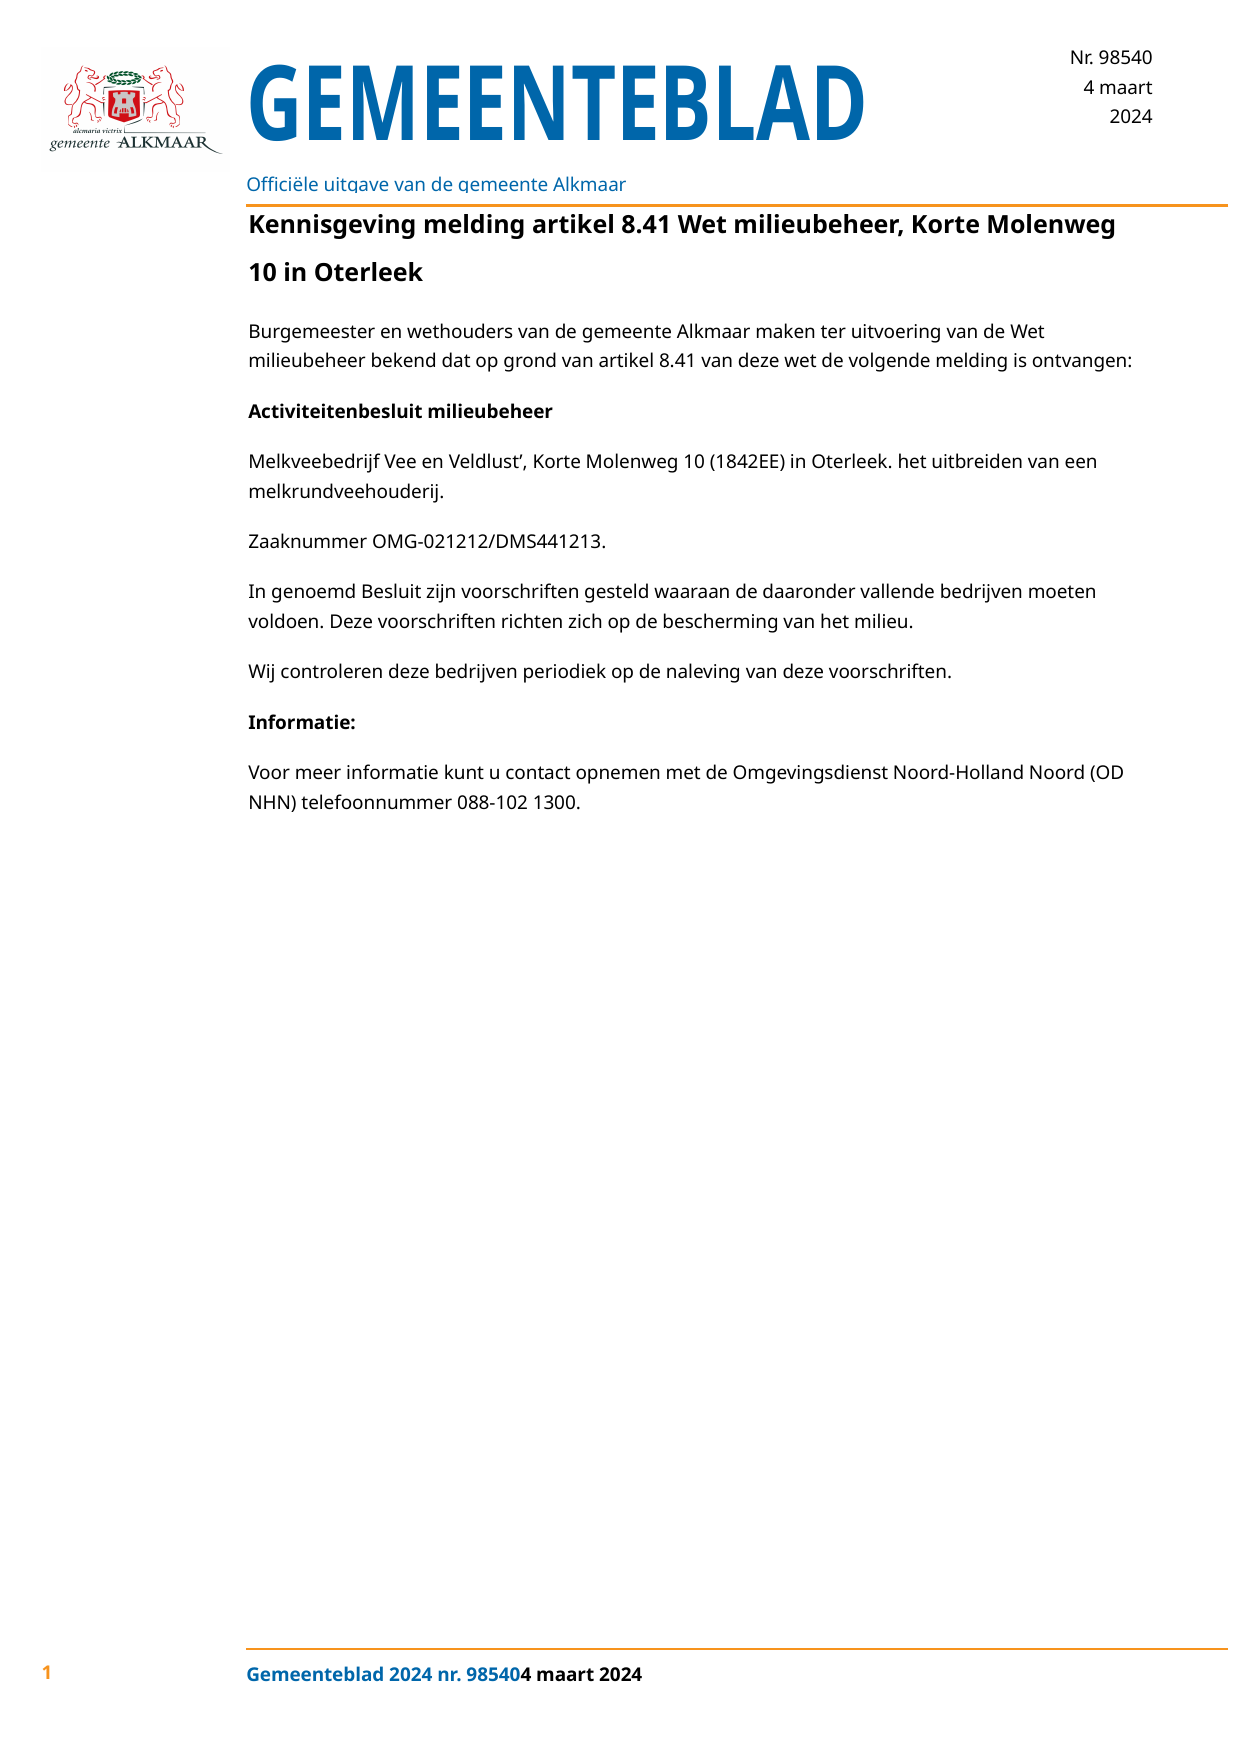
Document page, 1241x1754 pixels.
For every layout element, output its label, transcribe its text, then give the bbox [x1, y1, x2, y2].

text Wij controleren deze bedrijven periodiek op de naleving van deze voorschriften. [248, 659, 1152, 684]
picture [41, 47, 231, 172]
text Melkveebedrijf Vee en Veldlust’, Korte Molenweg 10 (1842EE) in Oterleek. het uitbreiden van een melkrundveehouderij. [248, 448, 1152, 504]
text Kennisgeving melding artikel 8.41 Wet milieubeheer, Korte Molenweg 10 in Oterleek [248, 207, 1152, 288]
text Burgemeester en wethouders van de gemeente Alkmaar maken ter uitvoering van de Wet milieubeheer bekend dat op grond van artikel 8.41 van deze wet de volgende melding is ontvangen: [248, 318, 1152, 373]
text In genoemd Besluit zijn voorschriften gesteld waaraan de daaronder vallende bedrijven moeten voldoen. Deze voorschriften richten zich op de bescherming van het milieu. [248, 579, 1152, 634]
text Voor meer informatie kunt u contact opnemen met de Omgevingsdienst Noord-Holland Noord (OD NHN) telefoonnummer 088-102 1300. [248, 759, 1152, 815]
text Zaaknummer OMG-021212/DMS441213. [248, 528, 1152, 554]
text Informatie: [248, 709, 1152, 735]
text Activiteitenbesluit milieubeheer [248, 398, 1152, 424]
